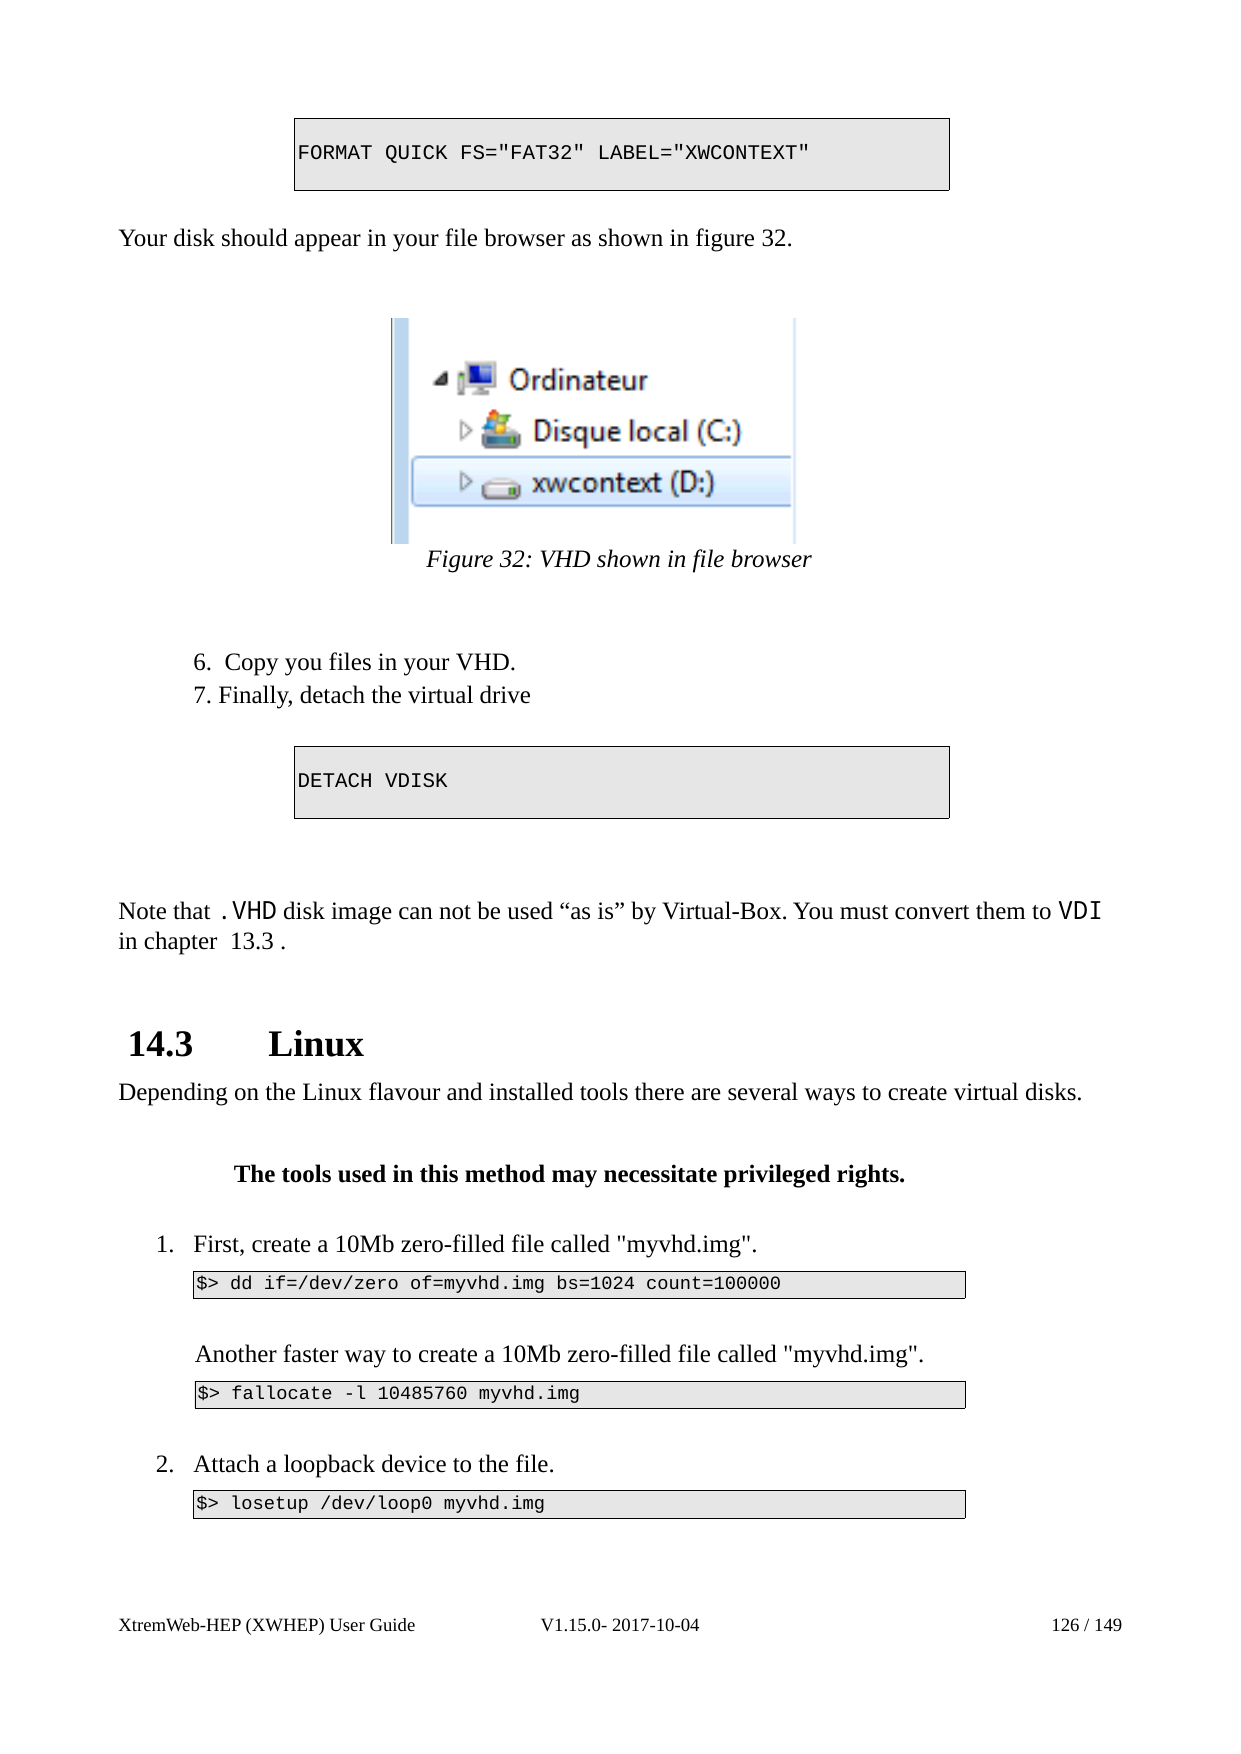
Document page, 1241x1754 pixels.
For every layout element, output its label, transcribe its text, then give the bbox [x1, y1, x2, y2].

text Your disk should appear in your file browser as shown in figure 32. [118, 223, 1122, 252]
text Depending on the Linux flavour and installed tools there are several ways to create virtual disks. [118, 1077, 1122, 1106]
text 7. Finally, detach the virtual drive [118, 680, 1122, 709]
text FORMAT QUICK FS="FAT32" LABEL="XWCONTEXT" [295, 139, 949, 163]
text The tools used in this method may necessitate privileged rights. [233, 1159, 1004, 1188]
subtitle Linux [118, 1021, 1122, 1064]
text Another faster way to create a 10Mb zero-filled file called "myvhd.img". [194, 1339, 965, 1368]
text Figure 32: VHD shown in file browser [391, 544, 849, 573]
text DETACH VDISK [295, 767, 949, 791]
text $> dd if=/dev/zero of=myvhd.img bs=1024 count=100000 [194, 1272, 965, 1298]
text $> losetup /dev/loop0 myvhd.img [194, 1491, 965, 1518]
picture [391, 318, 850, 544]
list First, create a 10Mb zero-filled file called "myvhd.img". [156, 1229, 1122, 1258]
text Note that .VHD disk image can not be used “as is” by Virtual-Box. You must convert them to VDI in chapter 13.3. [118, 892, 1122, 955]
text 6. Copy you files in your VHD. [118, 647, 1122, 676]
list Attach a loopback device to the file. [156, 1449, 1122, 1478]
text $> fallocate -l 10485760 myvhd.img [196, 1382, 965, 1408]
